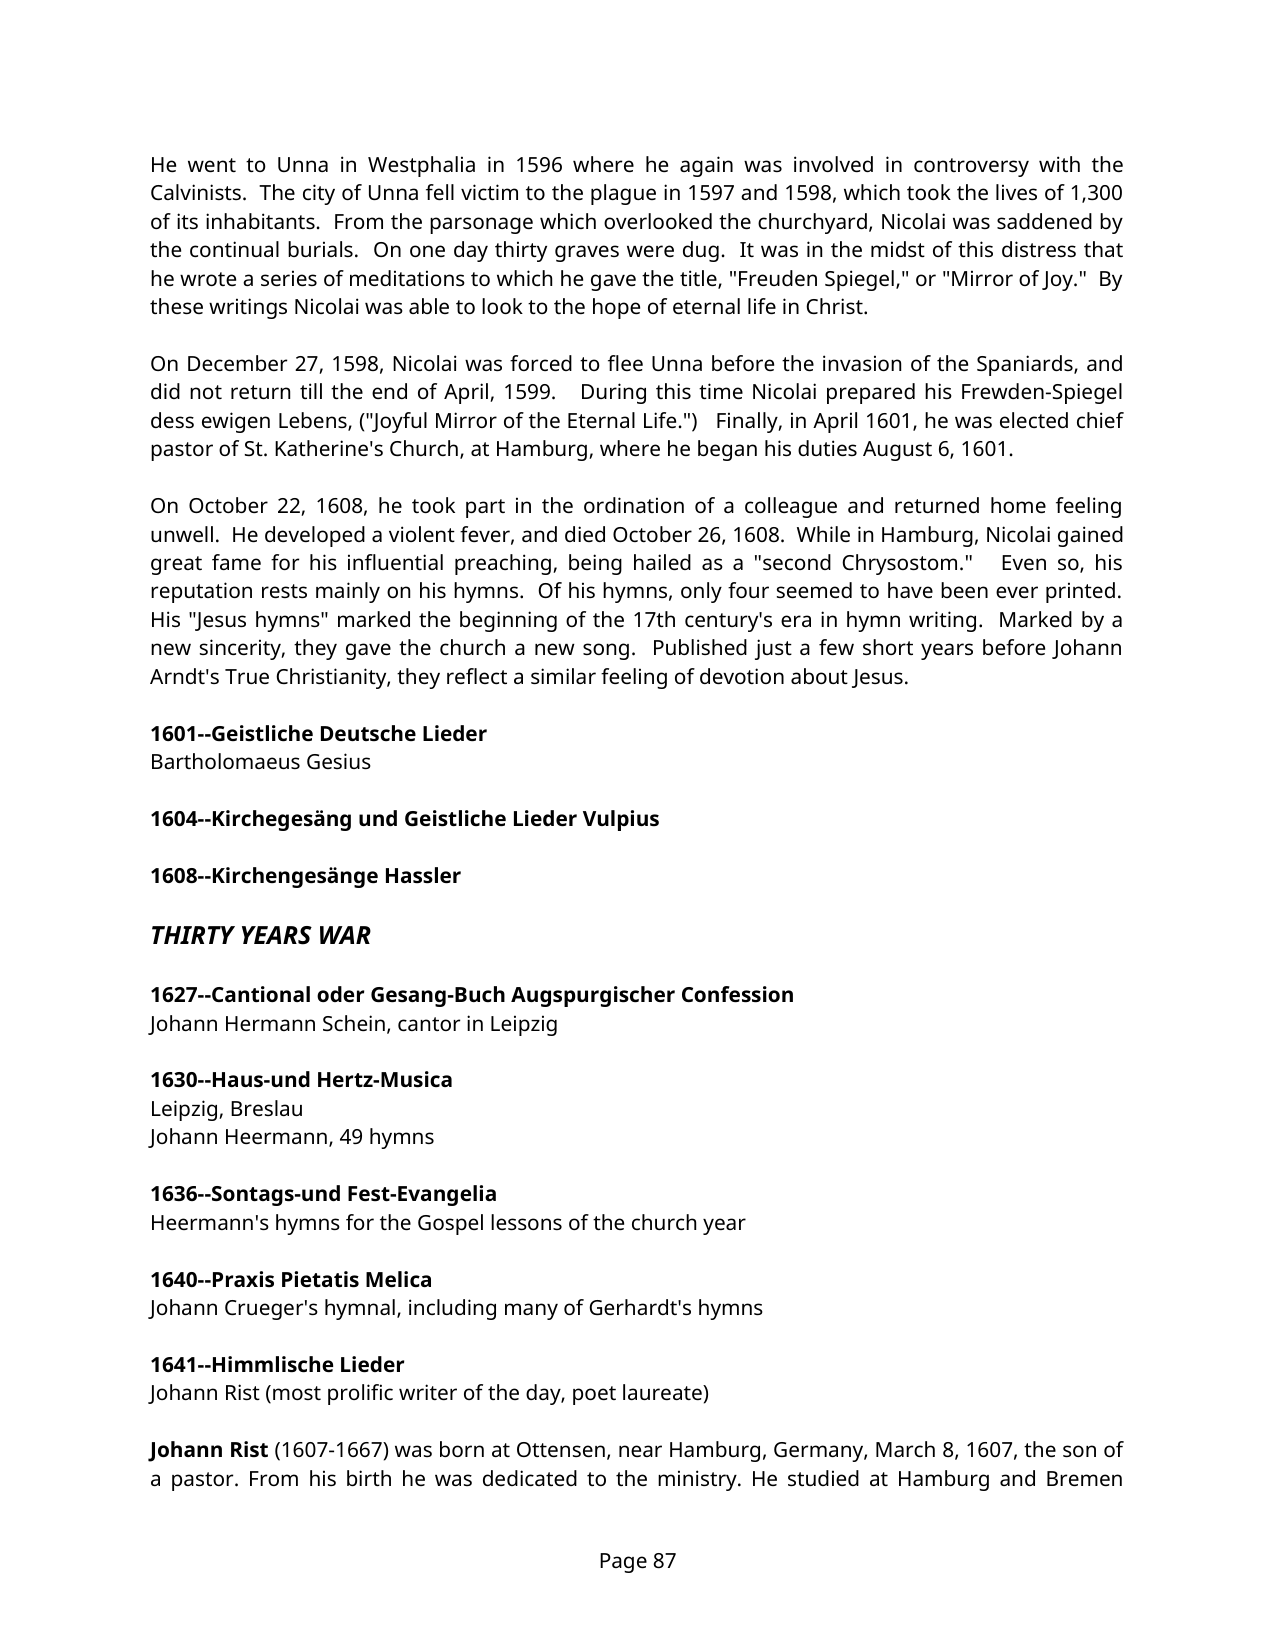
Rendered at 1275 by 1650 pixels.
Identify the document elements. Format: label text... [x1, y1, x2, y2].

text Johann Crueger's hymnal, including many of Gerhardt's hymns [150, 1293, 1125, 1322]
text 1627--Cantional oder Gesang-Buch Augspurgischer Confession [150, 980, 1125, 1009]
text Johann Heermann, 49 hymns [150, 1122, 1125, 1151]
subtitle THIRTY YEARS WAR [150, 918, 1125, 952]
text 1641--Himmlische Lieder [150, 1350, 1125, 1378]
text On December 27, 1598, Nicolai was forced to flee Unna before the invasion of the Spaniards, and did not return till the end of April, 1599. During this time Nicolai prepared his Frewden-Spiegel dess ewigen Lebens, ("Joyful Mirror of the Eternal Life.") Finally, in April 1601, he was elected chief pastor of St. Katherine's Church, at Hamburg, where he began his duties August 6, 1601. [150, 349, 1125, 463]
text 1640--Praxis Pietatis Melica [150, 1265, 1125, 1293]
text Johann Rist (most prolific writer of the day, poet laureate) [150, 1378, 1125, 1407]
text 1601--Geistliche Deutsche Lieder [150, 719, 1125, 747]
text Heermann's hymns for the Gospel lessons of the church year [150, 1208, 1125, 1236]
text On October 22, 1608, he took part in the ordination of a colleague and returned home feeling unwell. He developed a violent fever, and died October 26, 1608. While in Hamburg, Nicolai gained great fame for his influential preaching, being hailed as a "second Chrysostom." Even so, his reputation rests mainly on his hymns. Of his hymns, only four seemed to have been ever printed. His "Jesus hymns" marked the beginning of the 17th century's era in hymn writing. Marked by a new sincerity, they gave the church a new song. Published just a few short years before Johann Arndt's True Christianity, they reflect a similar feeling of devotion about Jesus. [150, 491, 1125, 690]
text 1604--Kirchegesäng und Geistliche Lieder Vulpius [150, 804, 1125, 832]
text He went to Unna in Westphalia in 1596 where he again was involved in controversy with the Calvinists. The city of Unna fell victim to the plague in 1597 and 1598, which took the lives of 1,300 of its inhabitants. From the parsonage which overlooked the churchyard, Nicolai was saddened by the continual burials. On one day thirty graves were dug. It was in the midst of this distress that he wrote a series of meditations to which he gave the title, "Freuden Spiegel," or "Mirror of Joy." By these writings Nicolai was able to look to the hope of eternal life in Christ. [150, 150, 1125, 321]
text Johann Hermann Schein, cantor in Leipzig [150, 1009, 1125, 1037]
text 1608--Kirchengesänge Hassler [150, 861, 1125, 889]
text 1636--Sontags-und Fest-Evangelia [150, 1179, 1125, 1208]
text Johann Rist (1607-1667) was born at Ottensen, near Hamburg, Germany, March 8, 1607, the son of a pastor. From his birth he was dedicated to the ministry. He studied at Hamburg and Bremen [150, 1435, 1125, 1492]
text 1630--Haus-und Hertz-Musica [150, 1066, 1125, 1094]
text Leipzig, Breslau [150, 1094, 1125, 1122]
text Bartholomaeus Gesius [150, 747, 1125, 776]
